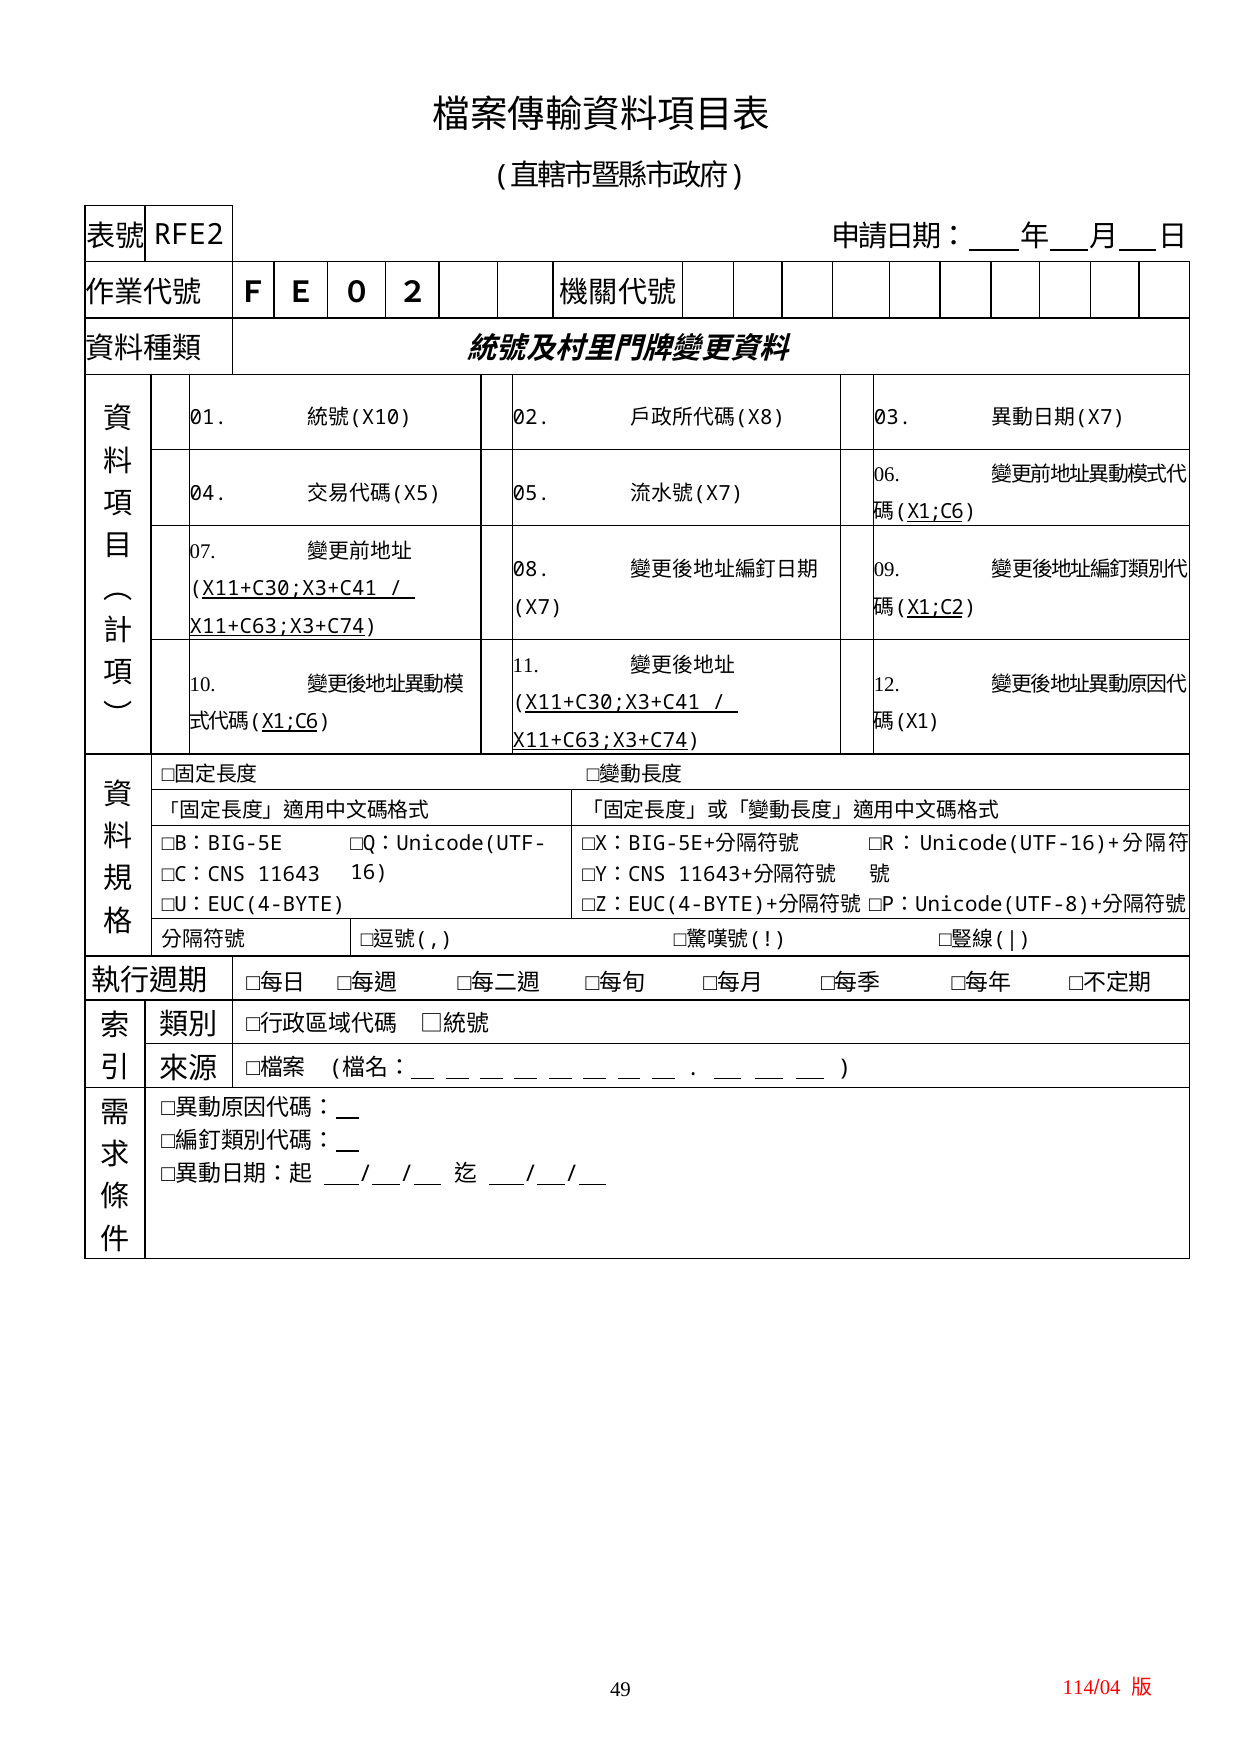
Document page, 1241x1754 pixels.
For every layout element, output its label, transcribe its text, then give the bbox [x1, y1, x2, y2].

table_cell [152, 450, 189, 525]
table_cell [482, 640, 512, 753]
table_header 申請日期： 年 月 日 [233, 205, 1189, 261]
table_cell 分隔符號 [152, 919, 350, 955]
table_cell [841, 640, 873, 753]
table_cell 戶政所代碼(X8) [513, 375, 840, 448]
table_cell 統號(X10) [190, 375, 480, 448]
table_cell □R：Unicode(UTF-16)+分隔符號 □P：Unicode(UTF-8)+分隔符號 [869, 826, 1189, 918]
table_header 表號 [86, 206, 144, 261]
table_cell [783, 262, 832, 317]
table_cell 變更後地址編釘日期(X7) [513, 526, 840, 639]
table_cell [841, 450, 873, 525]
table_cell [683, 262, 733, 317]
table_cell □固定長度 [152, 755, 576, 789]
table_cell 來源 [146, 1044, 232, 1087]
table_cell [1040, 262, 1090, 317]
table_cell □驚嘆號(!) [663, 919, 928, 955]
table_cell [941, 262, 990, 317]
table_cell 交易代碼(X5) [190, 450, 480, 525]
table_cell 變更後地址異動模式代碼(X1;C6) [190, 640, 480, 753]
table_cell ２ [386, 262, 438, 317]
table_cell [992, 262, 1039, 317]
table_cell □X：BIG-5E+分隔符號 □Y：CNS 11643+分隔符號 □Z：EUC(4-BYTE)+分隔符號 [572, 826, 869, 918]
table_cell ０ [328, 262, 385, 317]
table_cell [1091, 262, 1138, 317]
table_cell □異動原因代碼： □編釘類別代碼： □異動日期：起 / / 迄 / / [146, 1088, 1189, 1257]
text (直轄市暨縣市政府) [89, 159, 1152, 192]
table_cell [498, 262, 552, 317]
table_cell □不定期 [1069, 957, 1189, 999]
table_cell 「固定長度」適用中文碼格式 [152, 790, 571, 825]
table_cell 異動日期(X7) [874, 375, 1189, 448]
table_cell □豎線(|) [929, 919, 1189, 955]
table_cell □逗號(,) [351, 919, 663, 955]
table_cell □每年 [951, 957, 1069, 999]
table_cell □變動長度 [576, 755, 1189, 789]
table_cell 機關代號 [554, 262, 682, 317]
table_cell 索引 [86, 1001, 144, 1087]
table_cell 需求條件 [86, 1088, 144, 1257]
table_cell 變更後地址(X11+C30;X3+C41 / X11+C63;X3+C74) [513, 640, 840, 753]
table_cell □每季 [821, 957, 951, 999]
table_cell □每二週 [457, 957, 585, 999]
table_cell [841, 526, 873, 639]
table_header 檔案傳輸資料項目表 [258, 88, 945, 146]
table_cell [890, 262, 939, 317]
table_cell 資料項目︵計 項︶ [86, 375, 150, 753]
table_cell □行政區域代碼 □統號 [233, 1001, 1189, 1043]
table_cell [440, 262, 497, 317]
table_cell [152, 640, 189, 753]
table_cell [482, 375, 512, 448]
table_cell 作業代號 [86, 262, 232, 317]
table_cell [734, 262, 781, 317]
table_cell □B：BIG-5E □C：CNS 11643 □U：EUC(4-BYTE) [152, 826, 350, 918]
table_cell □Q：Unicode(UTF-16) [350, 826, 571, 918]
table_cell [841, 375, 873, 448]
table_cell [482, 450, 512, 525]
table_cell □每月 [703, 957, 821, 999]
table_cell 資料種類 [86, 319, 232, 373]
table_cell [482, 526, 512, 639]
table_cell 類別 [146, 1001, 232, 1043]
table_cell [152, 375, 189, 448]
table_cell 變更前地址異動模式代碼(X1;C6) [874, 450, 1189, 525]
table_cell □每旬 [585, 957, 703, 999]
table_cell [833, 262, 889, 317]
table_cell 流水號(X7) [513, 450, 840, 525]
table_cell 統號及村里門牌變更資料 [233, 319, 1189, 373]
table_cell [152, 526, 189, 639]
table_cell 變更前地址(X11+C30;X3+C41 / X11+C63;X3+C74) [190, 526, 480, 639]
table_cell 「固定長度」或「變動長度」適用中文碼格式 [572, 790, 1189, 825]
table_cell Ｆ [233, 262, 273, 317]
table_cell □檔案 (檔名： . ) [233, 1044, 1189, 1087]
table_cell □每日 [233, 957, 337, 999]
table_header RFE2 [146, 206, 232, 261]
table_cell 執行週期 [86, 957, 232, 999]
table_cell Ｅ [275, 262, 327, 317]
table_cell □每週 [337, 957, 457, 999]
table_cell 資料規格 [86, 755, 151, 955]
table_cell 變更後地址編釘類別代碼(X1;C2) [874, 526, 1189, 639]
table_cell [1140, 262, 1189, 317]
table_cell 變更後地址異動原因代碼(X1) [874, 640, 1189, 753]
